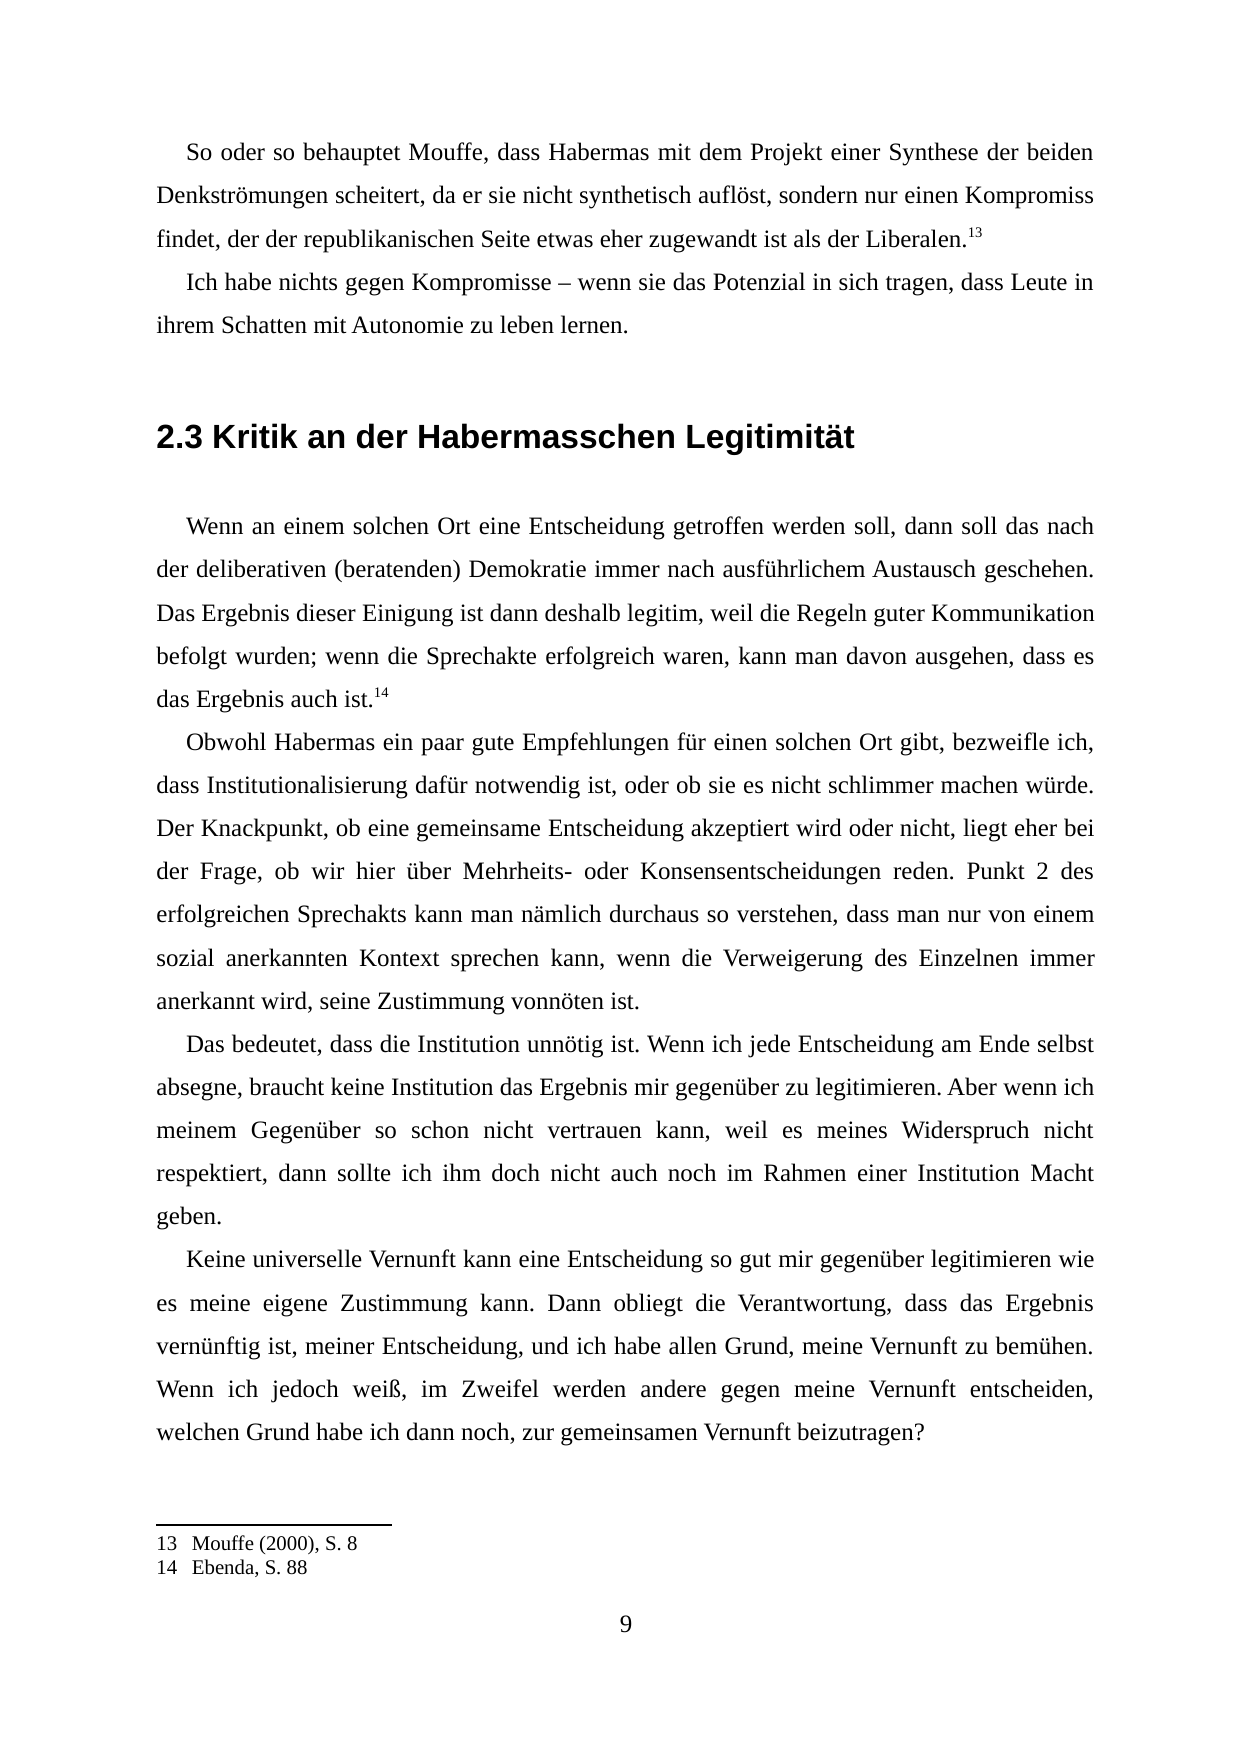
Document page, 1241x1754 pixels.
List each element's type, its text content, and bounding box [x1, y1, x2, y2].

text Ebenda, S. 88 [156, 1555, 1095, 1579]
text Das bedeutet, dass die Institution unnötig ist. Wenn ich jede Entscheidung am Ende selbst absegne, braucht keine Institution das Ergebnis mir gegenüber zu legitimieren. Aber wenn ich meinem Gegenüber so schon nicht vertrauen kann, weil es meines Widerspruch nicht respektiert, dann sollte ich ihm doch nicht auch noch im Rahmen einer Institution Macht geben. [156, 1029, 1095, 1230]
text Wenn an einem solchen Ort eine Entscheidung getroffen werden soll, dann soll das nach der deliberativen (beratenden) Demokratie immer nach ausführlichem Austausch geschehen. Das Ergebnis dieser Einigung ist dann deshalb legitim, weil die Regeln guter Kommunikation befolgt wurden; wenn die Sprechakte erfolgreich waren, kann man davon ausgehen, dass es das Ergebnis auch ist. [156, 511, 1095, 713]
text Mouffe (2000), S. 8 [156, 1531, 1095, 1555]
subtitle 2.3 Kritik an der Habermasschen Legitimität [156, 417, 1095, 456]
text Obwohl Habermas ein paar gute Empfehlungen für einen solchen Ort gibt, bezweifle ich, dass Institutionalisierung dafür notwendig ist, oder ob sie es nicht schlimmer machen würde. Der Knackpunkt, ob eine gemeinsame Entscheidung akzeptiert wird oder nicht, liegt eher bei der Frage, ob wir hier über Mehrheits- oder Konsensentscheidungen reden. Punkt 2 des erfolgreichen Sprechakts kann man nämlich durchaus so verstehen, dass man nur von einem sozial anerkannten Kontext sprechen kann, wenn die Verweigerung des Einzelnen immer anerkannt wird, seine Zustimmung vonnöten ist. [156, 727, 1095, 1014]
text So oder so behauptet Mouffe, dass Habermas mit dem Projekt einer Synthese der beiden Denkströmungen scheitert, da er sie nicht synthetisch auflöst, sondern nur einen Kompromiss findet, der der republikanischen Seite etwas eher zugewandt ist als der Liberalen. [156, 137, 1095, 252]
text Ich habe nichts gegen Kompromisse – wenn sie das Potenzial in sich tragen, dass Leute in ihrem Schatten mit Autonomie zu leben lernen. [156, 267, 1095, 339]
text Keine universelle Vernunft kann eine Entscheidung so gut mir gegenüber legitimieren wie es meine eigene Zustimmung kann. Dann obliegt die Verantwortung, dass das Ergebnis vernünftig ist, meiner Entscheidung, und ich habe allen Grund, meine Vernunft zu bemühen. Wenn ich jedoch weiß, im Zweifel werden andere gegen meine Vernunft entscheiden, welchen Grund habe ich dann noch, zur gemeinsamen Vernunft beizutragen? [156, 1244, 1095, 1446]
